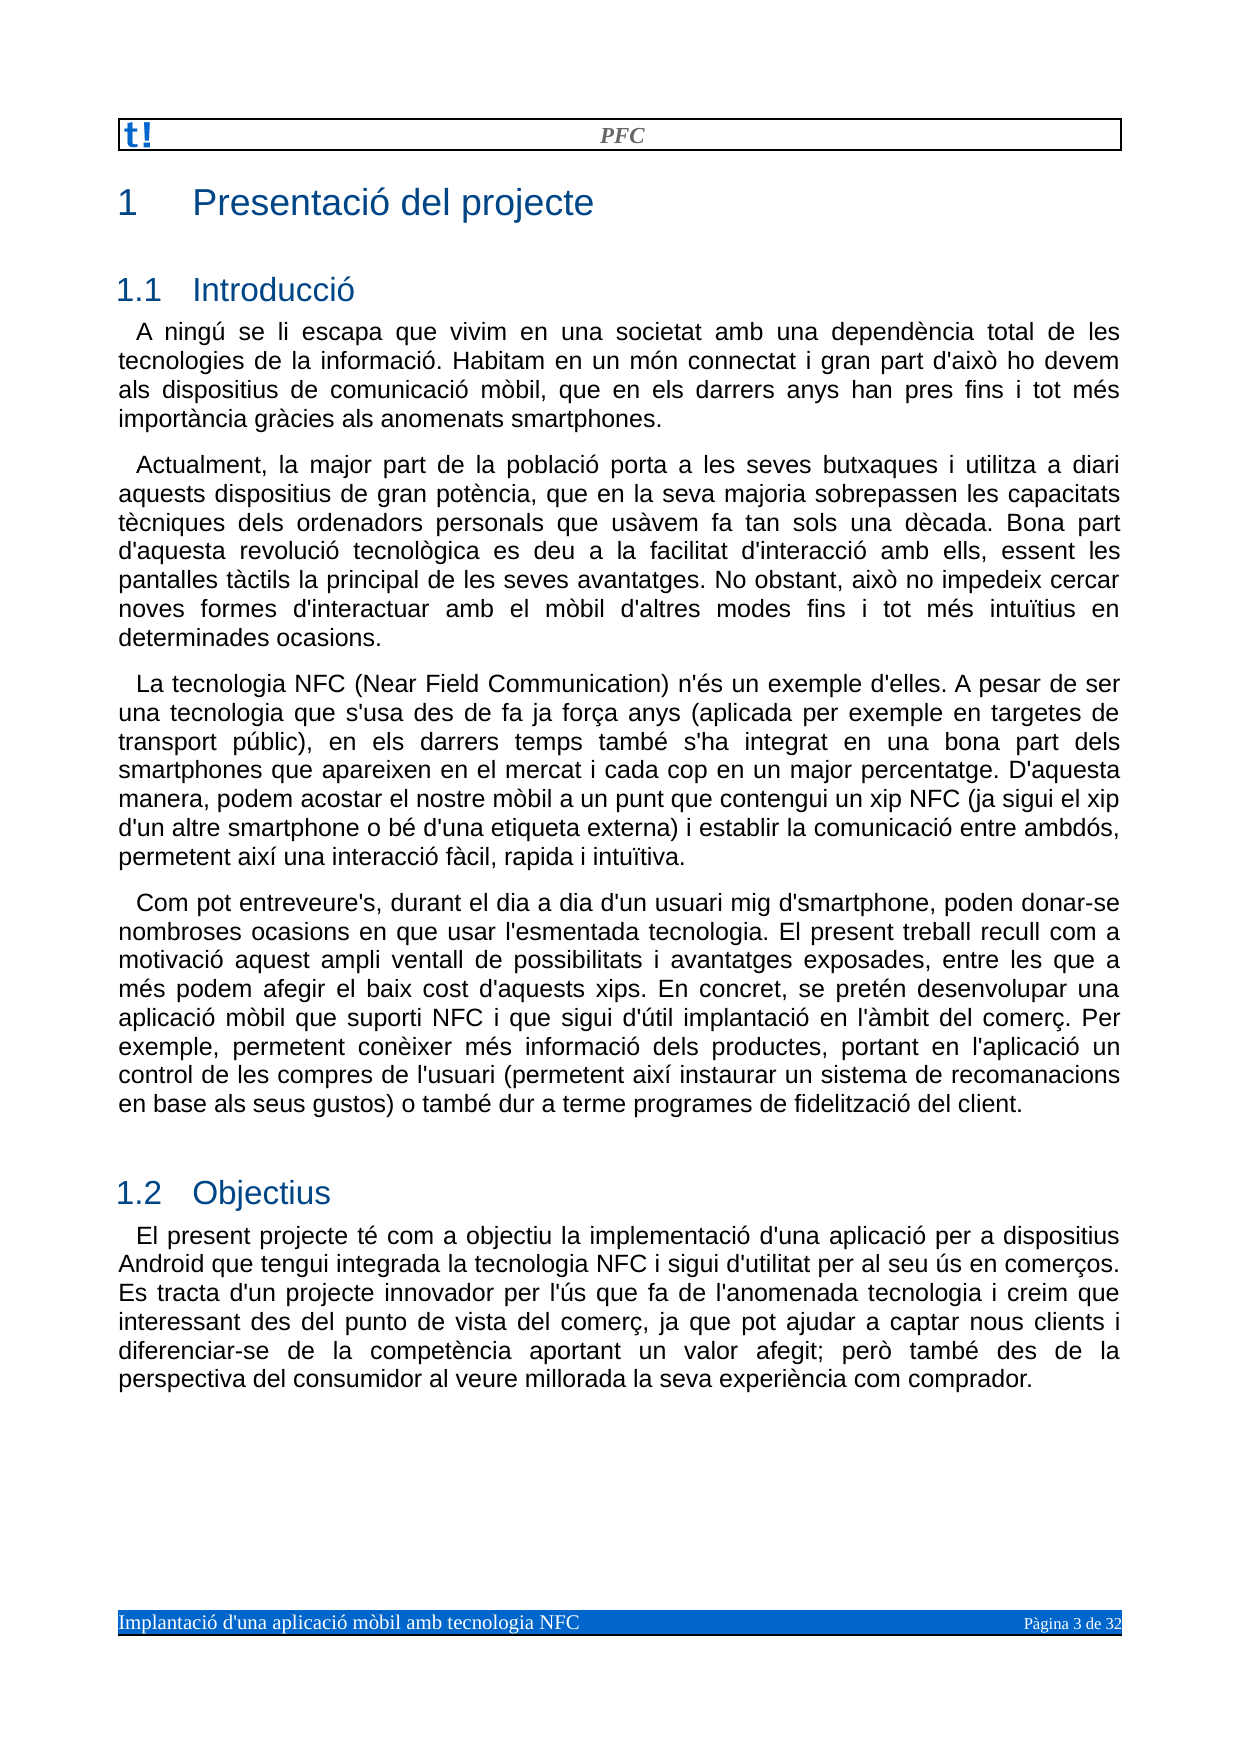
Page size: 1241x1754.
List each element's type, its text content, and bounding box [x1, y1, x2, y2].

text El present projecte té com a objectiu la implementació d'una aplicació per a dispositius Android que tengui integrada la tecnologia NFC i sigui d'utilitat per al seu ús en comerços. Es tracta d'un projecte innovador per l'ús que fa de l'anomenada tecnologia i creim que interessant des del punto de vista del comerç, ja que pot ajudar a captar nous clients i diferenciar-se de la competència aportant un valor afegit; però també des de la perspectiva del consumidor al veure millorada la seva experiència com comprador. [118, 1221, 1122, 1393]
text La tecnologia NFC (Near Field Communication) n'és un exemple d'elles. A pesar de ser una tecnologia que s'usa des de fa ja força anys (aplicada per exemple en targetes de transport públic), en els darrers temps també s'ha integrat en una bona part dels smartphones que apareixen en el mercat i cada cop en un major percentatge. D'aquesta manera, podem acostar el nostre mòbil a un punt que contengui un xip NFC (ja sigui el xip d'un altre smartphone o bé d'una etiqueta externa) i establir la comunicació entre ambdós, permetent així una interacció fàcil, rapida i intuïtiva. [118, 669, 1122, 870]
subtitle Objectius [106, 1173, 1122, 1212]
subtitle Presentació del projecte [106, 181, 1122, 224]
text A ningú se li escapa que vivim en una societat amb una dependència total de les tecnologies de la informació. Habitam en un món connectat i gran part d'això ho devem als dispositius de comunicació mòbil, que en els darrers anys han pres fins i tot més importància gràcies als anomenats smartphones. [118, 317, 1122, 432]
picture [123, 121, 151, 148]
text Com pot entreveure's, durant el dia a dia d'un usuari mig d'smartphone, poden donar-se nombroses ocasions en que usar l'esmentada tecnologia. El present treball recull com a motivació aquest ampli ventall de possibilitats i avantatges exposades, entre les que a més podem afegir el baix cost d'aquests xips. En concret, se pretén desenvolupar una aplicació mòbil que suporti NFC i que sigui d'útil implantació en l'àmbit del comerç. Per exemple, permetent conèixer més informació dels productes, portant en l'aplicació un control de les compres de l'usuari (permetent així instaurar un sistema de recomanacions en base als seus gustos) o també dur a terme programes de fidelització del client. [118, 888, 1122, 1118]
subtitle Introducció [106, 270, 1122, 308]
text Actualment, la major part de la població porta a les seves butxaques i utilitza a diari aquests dispositius de gran potència, que en la seva majoria sobrepassen les capacitats tècniques dels ordenadors personals que usàvem fa tan sols una dècada. Bona part d'aquesta revolució tecnològica es deu a la facilitat d'interacció amb ells, essent les pantalles tàctils la principal de les seves avantatges. No obstant, això no impedeix cercar noves formes d'interactuar amb el mòbil d'altres modes fins i tot més intuïtius en determinades ocasions. [118, 450, 1122, 651]
